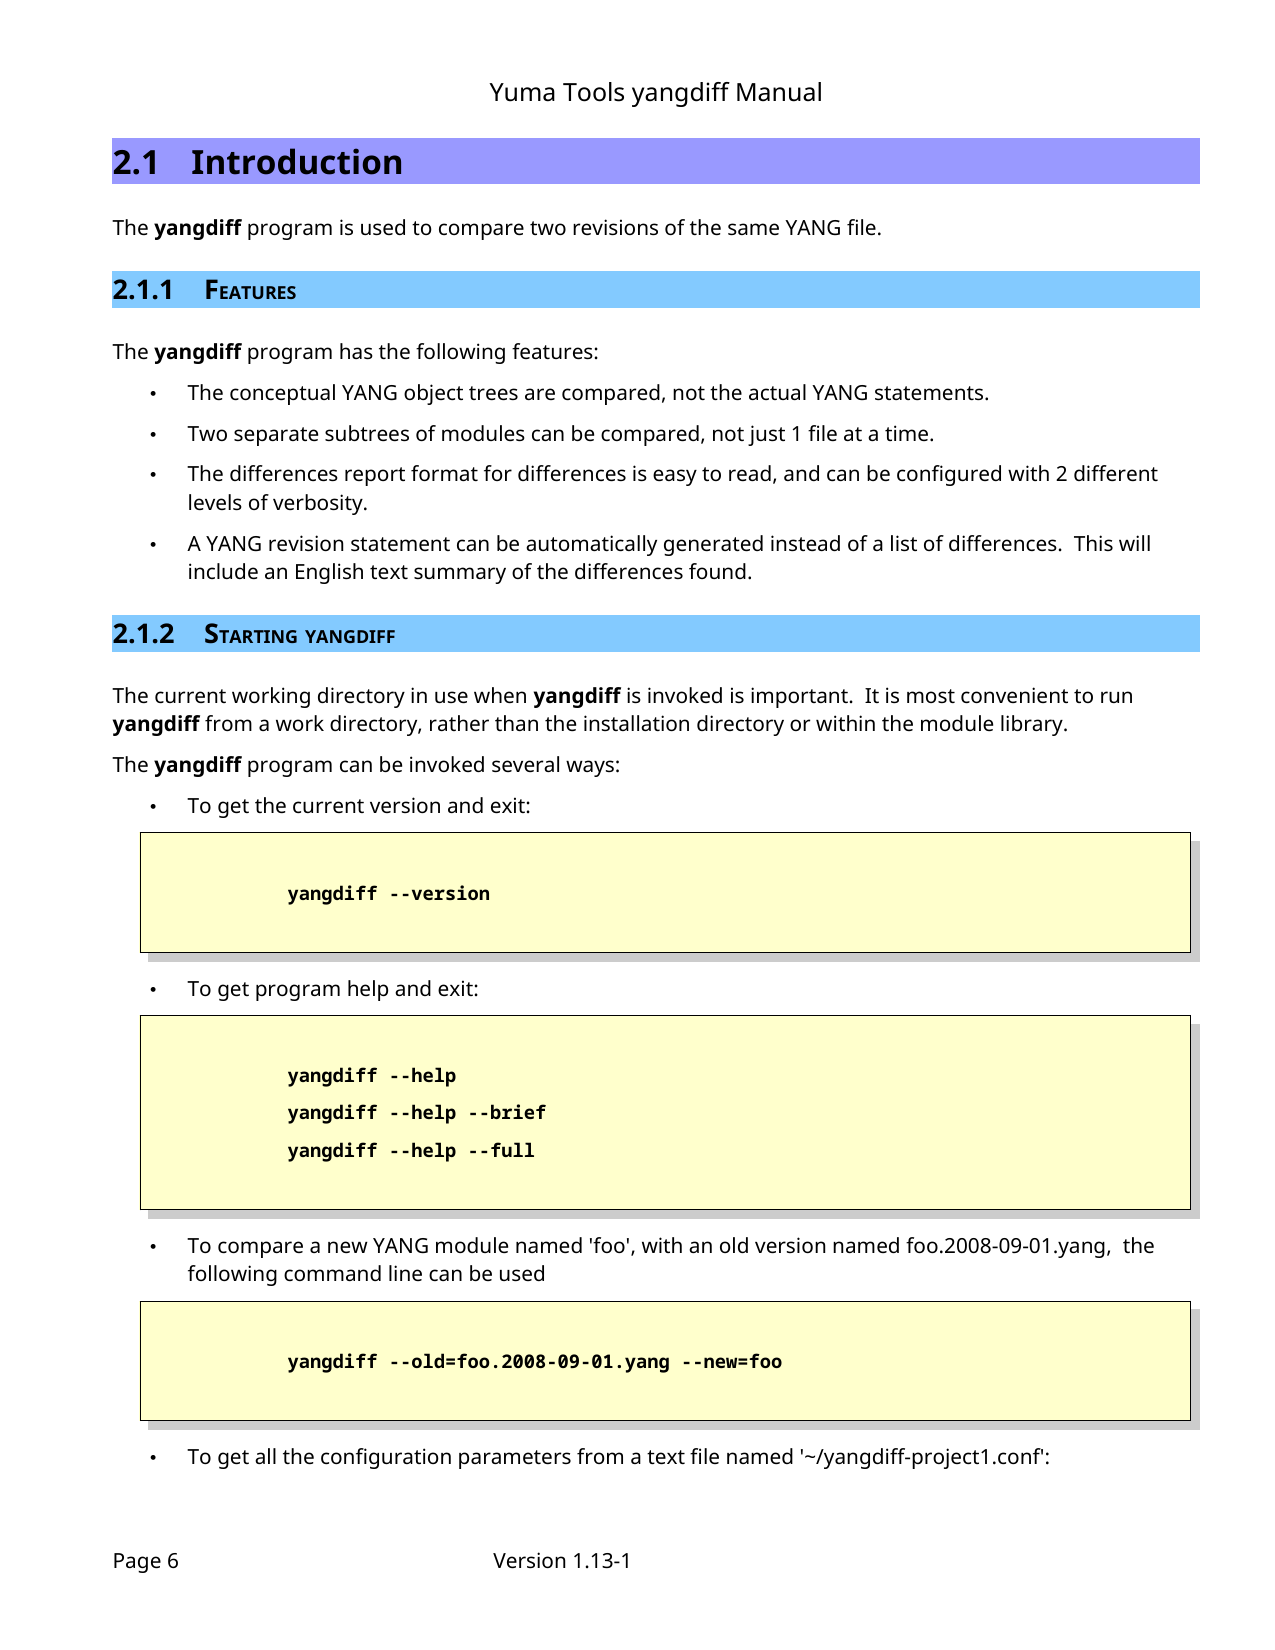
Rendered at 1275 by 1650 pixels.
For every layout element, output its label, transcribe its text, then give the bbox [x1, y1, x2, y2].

text The current working directory in use when yangdiff is invoked is important. It is most convenient to run yangdiff from a work directory, rather than the installation directory or within the module library. [112, 681, 1200, 738]
list To get program help and exit: [150, 974, 1200, 1002]
text yangdiff --old=foo.2008-09-01.yang --new=foo [141, 1338, 1190, 1373]
text The yangdiff program has the following features: [112, 337, 1200, 365]
subtitle Starting yangdiff [112, 615, 1200, 652]
list The conceptual YANG object trees are compared, not the actual YANG statements. [150, 378, 1200, 406]
text yangdiff --help [141, 1052, 1190, 1088]
text The yangdiff program is used to compare two revisions of the same YANG file. [112, 213, 1200, 242]
list To compare a new YANG module named 'foo', with an old version named foo.2008-09-01.yang, the following command line can be used [150, 1231, 1200, 1288]
list To get all the configuration parameters from a text file named '~/yangdiff-project1.conf': [150, 1442, 1200, 1470]
subtitle Introduction [112, 138, 1200, 184]
list To get the current version and exit: [150, 791, 1200, 820]
list The differences report format for differences is easy to read, and can be configured with 2 different levels of verbosity. [150, 459, 1200, 516]
list Two separate subtrees of modules can be compared, not just 1 file at a time. [150, 419, 1200, 447]
subtitle Features [112, 271, 1200, 308]
text yangdiff --version [141, 870, 1190, 905]
text yangdiff --help --full [141, 1127, 1190, 1163]
list A YANG revision statement can be automatically generated instead of a list of differences. This will include an English text summary of the differences found. [150, 529, 1200, 586]
text yangdiff --help --brief [141, 1090, 1190, 1125]
text The yangdiff program can be invoked several ways: [112, 750, 1200, 779]
